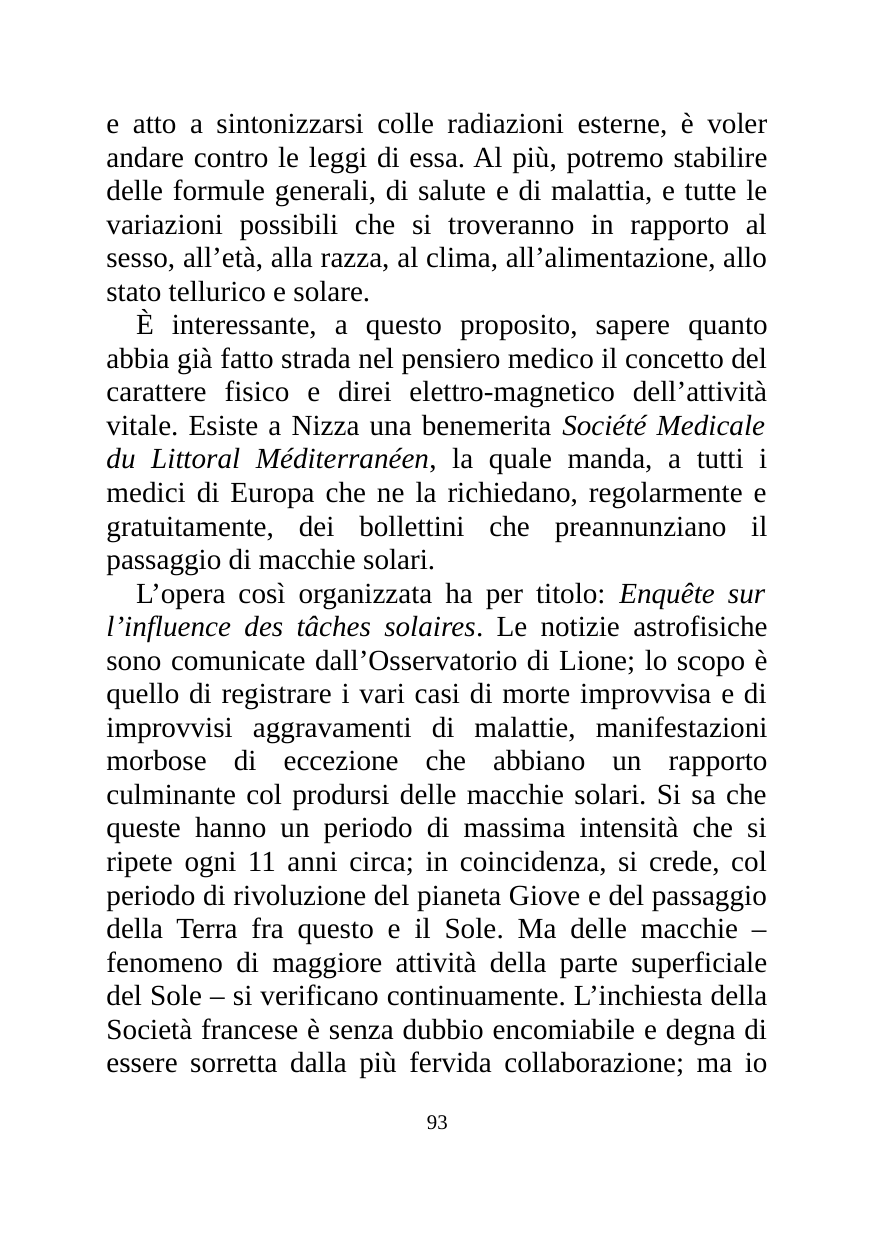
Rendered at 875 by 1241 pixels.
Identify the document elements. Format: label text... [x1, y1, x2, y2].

text L’opera così organizzata ha per titolo: Enquête sur l’influence des tâches solaires. Le notizie astrofisiche sono comunicate dall’Osservatorio di Lione; lo scopo è quello di registrare i vari casi di morte improvvisa e di improvvisi aggravamenti di malattie, manifestazioni morbose di eccezione che abbiano un rapporto culminante col prodursi delle macchie solari. Si sa che queste hanno un periodo di massima intensità che si ripete ogni 11 anni circa; in coincidenza, si crede, col periodo di rivoluzione del pianeta Giove e del passaggio della Terra fra questo e il Sole. Ma delle macchie – fenomeno di maggiore attività della parte superficiale del Sole – si verificano continuamente. L’inchiesta della Società francese è senza dubbio encomiabile e degna di essere sorretta dalla più fervida collaborazione; ma io [106, 576, 768, 1079]
text e atto a sintonizzarsi colle radiazioni esterne, è voler andare contro le leggi di essa. Al più, potremo stabilire delle formule generali, di salute e di malattia, e tutte le variazioni possibili che si troveranno in rapporto al sesso, all’età, alla razza, al clima, all’alimentazione, allo stato tellurico e solare. [106, 106, 768, 307]
text È interessante, a questo proposito, sapere quanto abbia già fatto strada nel pensiero medico il concetto del carattere fisico e direi elettro-magnetico dell’attività vitale. Esiste a Nizza una benemerita Société Medicale du Littoral Méditerranéen, la quale manda, a tutti i medici di Europa che ne la richiedano, regolarmente e gratuitamente, dei bollettini che preannunziano il passaggio di macchie solari. [106, 307, 768, 576]
